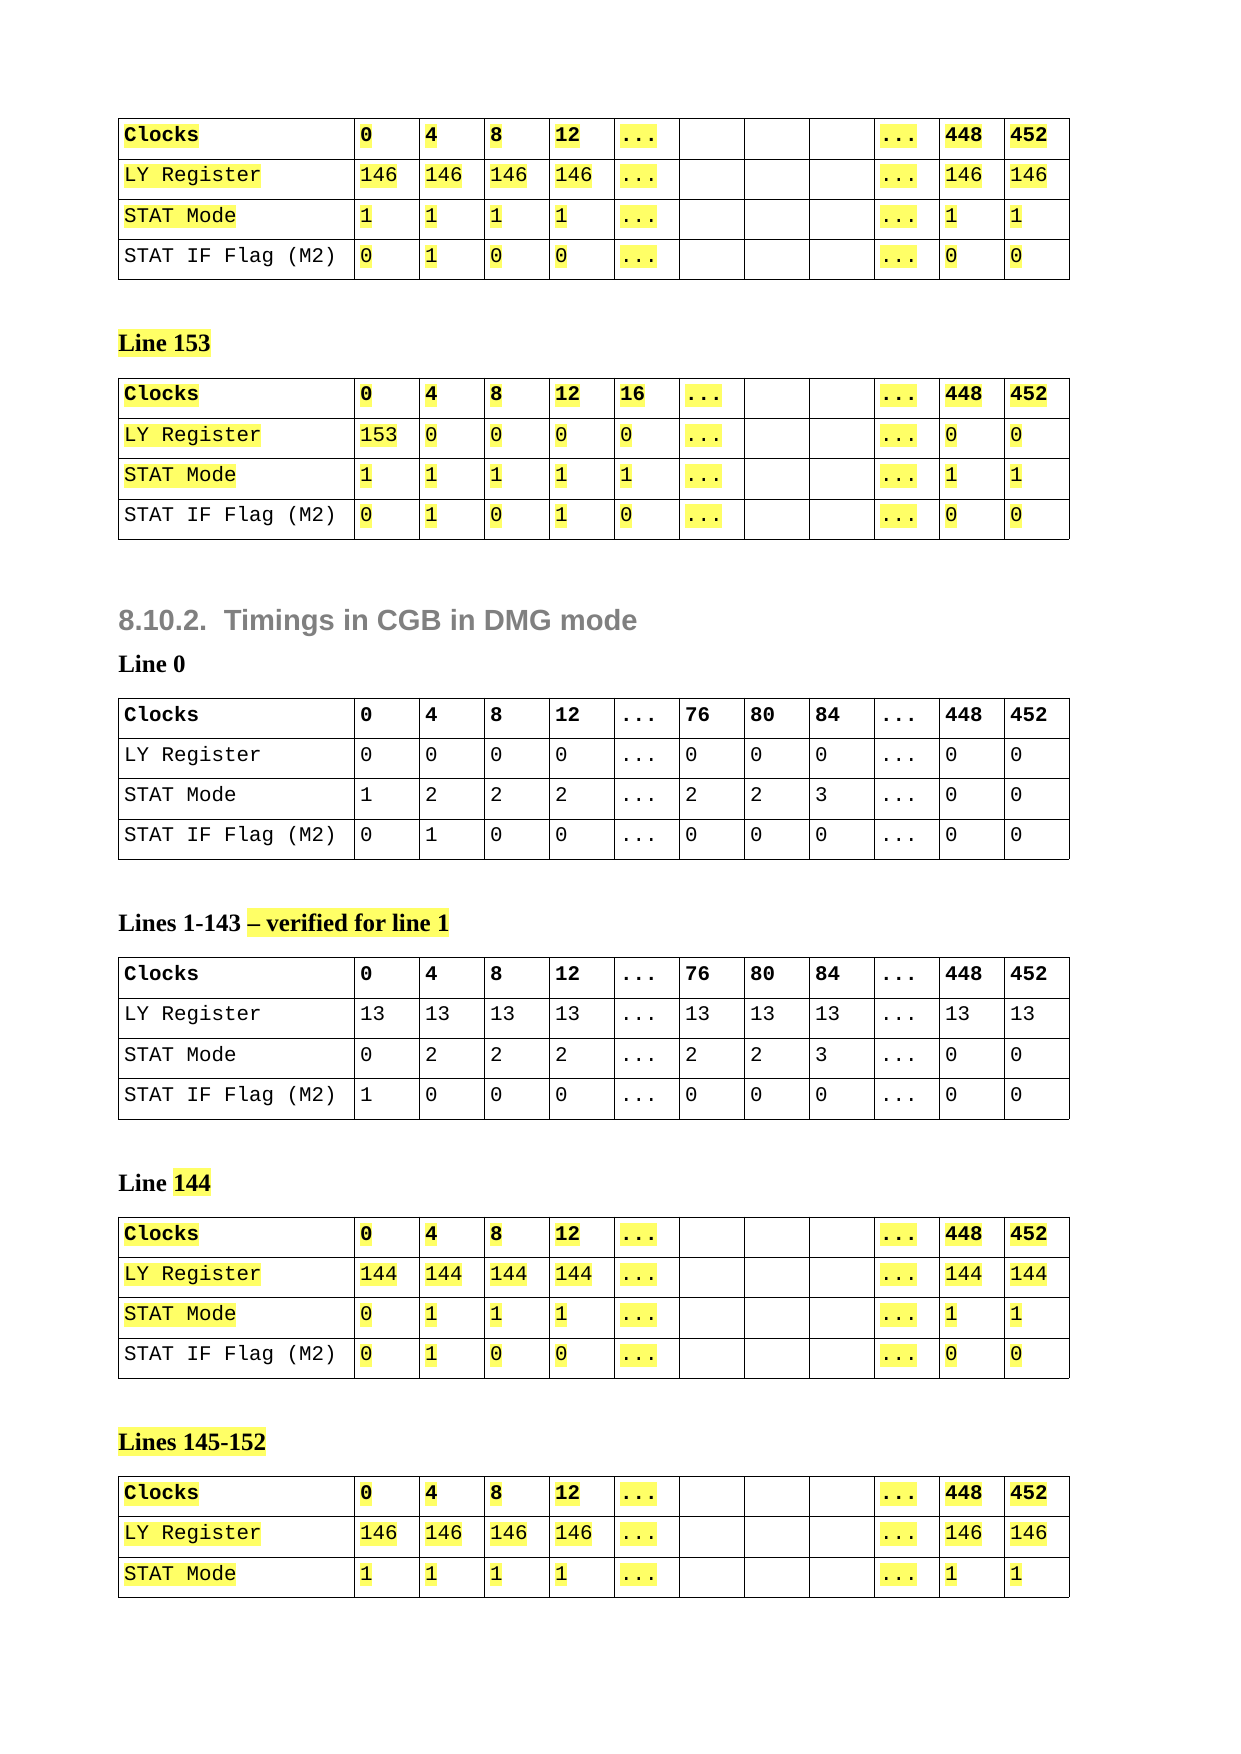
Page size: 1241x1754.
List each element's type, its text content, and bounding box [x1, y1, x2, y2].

table_header 448 [940, 1477, 1004, 1516]
table_cell [810, 160, 874, 199]
table_header 452 [1005, 379, 1069, 418]
table_cell 0 [615, 419, 679, 458]
table_header [680, 1477, 744, 1516]
table_cell 0 [1005, 739, 1069, 778]
table_cell 0 [1005, 500, 1069, 539]
table_cell 0 [485, 240, 549, 279]
table_cell 0 [745, 739, 809, 778]
table_cell ... [875, 1558, 939, 1597]
table_cell 0 [420, 419, 484, 458]
table_cell [745, 1258, 809, 1297]
table_cell 2 [485, 1039, 549, 1078]
table_cell 0 [550, 820, 614, 859]
table_cell 1 [1005, 1298, 1069, 1338]
table_cell 146 [940, 160, 1004, 199]
table_cell LY Register [119, 999, 354, 1038]
table_cell 1 [940, 459, 1004, 498]
table_cell 0 [940, 779, 1004, 819]
table_cell STAT Mode [119, 1039, 354, 1078]
table_cell [745, 1298, 809, 1338]
table_header 452 [1005, 119, 1069, 158]
table_cell [680, 1517, 744, 1557]
table_cell 13 [940, 999, 1004, 1038]
table_header [745, 1218, 809, 1257]
table_cell 0 [550, 739, 614, 778]
table_cell 146 [940, 1517, 1004, 1557]
table_cell ... [875, 1258, 939, 1297]
table_cell 144 [420, 1258, 484, 1297]
table_cell [810, 200, 874, 239]
text Line 144 [118, 1168, 1122, 1196]
table_header 4 [420, 1218, 484, 1257]
table_header ... [615, 1477, 679, 1516]
table_cell STAT IF Flag (M2) [119, 1079, 354, 1118]
table_cell ... [615, 240, 679, 279]
table_cell 146 [550, 160, 614, 199]
table_cell 13 [420, 999, 484, 1038]
table_cell ... [615, 999, 679, 1038]
table_header 12 [550, 1218, 614, 1257]
table_cell 1 [485, 1558, 549, 1597]
table_cell 13 [550, 999, 614, 1038]
table_header ... [875, 1477, 939, 1516]
table_header ... [875, 699, 939, 738]
table_cell 144 [940, 1258, 1004, 1297]
text Line 0 [118, 649, 1122, 677]
table_cell 1 [355, 1079, 419, 1118]
table_cell 3 [810, 779, 874, 819]
table_cell 1 [420, 1558, 484, 1597]
table_header 76 [680, 699, 744, 738]
table_cell LY Register [119, 739, 354, 778]
table_cell 0 [810, 820, 874, 859]
table_header Clocks [119, 958, 354, 997]
table_header 448 [940, 699, 1004, 738]
table_header Clocks [119, 119, 354, 158]
table_cell ... [875, 240, 939, 279]
table_cell STAT Mode [119, 779, 354, 819]
table_cell ... [615, 1339, 679, 1378]
table_header 4 [420, 379, 484, 418]
table_cell ... [680, 459, 744, 498]
table_cell 1 [485, 1298, 549, 1338]
table_cell 0 [940, 1339, 1004, 1378]
table_header 4 [420, 119, 484, 158]
table_cell 1 [550, 1558, 614, 1597]
table_cell ... [615, 779, 679, 819]
table_cell ... [875, 200, 939, 239]
subtitle Timings in CGB in DMG mode [118, 603, 1122, 636]
table_cell 146 [355, 160, 419, 199]
table_cell 13 [485, 999, 549, 1038]
table_header ... [615, 958, 679, 997]
table_cell 0 [940, 500, 1004, 539]
table_header 448 [940, 958, 1004, 997]
table_header 448 [940, 379, 1004, 418]
table_cell [680, 1258, 744, 1297]
table_cell 0 [940, 820, 1004, 859]
table_cell 13 [810, 999, 874, 1038]
table_cell 0 [355, 1039, 419, 1078]
text Lines 145-152 [118, 1427, 1122, 1456]
table_cell LY Register [119, 160, 354, 199]
table_cell 13 [1005, 999, 1069, 1038]
table_header 12 [550, 1477, 614, 1516]
table_cell ... [615, 1517, 679, 1557]
table_header 452 [1005, 1218, 1069, 1257]
table_cell 2 [745, 779, 809, 819]
table_header [745, 1477, 809, 1516]
table_cell 0 [420, 739, 484, 778]
table_header ... [875, 379, 939, 418]
table_header 0 [355, 1218, 419, 1257]
table_cell 0 [550, 419, 614, 458]
table_cell 1 [615, 459, 679, 498]
table_cell LY Register [119, 1258, 354, 1297]
table_cell ... [875, 1339, 939, 1378]
table_cell 144 [1005, 1258, 1069, 1297]
table_cell 0 [1005, 240, 1069, 279]
table_cell ... [615, 1079, 679, 1118]
table_cell 0 [1005, 1339, 1069, 1378]
table_header 8 [485, 699, 549, 738]
table_cell 13 [680, 999, 744, 1038]
table_cell [745, 419, 809, 458]
table_cell 146 [1005, 160, 1069, 199]
table_cell 2 [420, 1039, 484, 1078]
table_cell [745, 459, 809, 498]
table_cell ... [875, 820, 939, 859]
table_cell 0 [355, 240, 419, 279]
table_cell STAT IF Flag (M2) [119, 820, 354, 859]
table_header Clocks [119, 379, 354, 418]
table_header [745, 119, 809, 158]
table_header 12 [550, 119, 614, 158]
table_cell [745, 1339, 809, 1378]
table_cell [680, 1558, 744, 1597]
table_cell 0 [485, 1079, 549, 1118]
table_header 8 [485, 1477, 549, 1516]
table_cell 1 [420, 459, 484, 498]
text Lines 1-143 – verified for line 1 [118, 908, 1122, 937]
table_header [810, 1477, 874, 1516]
table_cell 2 [680, 1039, 744, 1078]
table_header ... [680, 379, 744, 418]
table_header [680, 119, 744, 158]
table_cell 1 [940, 1558, 1004, 1597]
table_cell 1 [355, 459, 419, 498]
table_header 0 [355, 958, 419, 997]
table_cell 1 [420, 240, 484, 279]
table_cell 0 [1005, 779, 1069, 819]
table_cell 146 [420, 1517, 484, 1557]
table_cell [680, 240, 744, 279]
table_cell 1 [420, 1298, 484, 1338]
table_cell 1 [355, 779, 419, 819]
table_cell 2 [550, 779, 614, 819]
table_cell 0 [355, 739, 419, 778]
table_header ... [875, 1218, 939, 1257]
table_header ... [875, 958, 939, 997]
table_cell 146 [1005, 1517, 1069, 1557]
table_cell ... [680, 500, 744, 539]
table_cell ... [615, 820, 679, 859]
table_cell 146 [485, 160, 549, 199]
table_header 452 [1005, 1477, 1069, 1516]
table_cell 0 [485, 500, 549, 539]
table_cell [810, 1558, 874, 1597]
table_cell 1 [1005, 200, 1069, 239]
table_cell 1 [355, 1558, 419, 1597]
table_cell ... [615, 739, 679, 778]
table_cell 1 [550, 1298, 614, 1338]
table_cell 0 [485, 419, 549, 458]
table_cell 2 [420, 779, 484, 819]
table_cell ... [875, 1039, 939, 1078]
table_cell ... [875, 459, 939, 498]
table_header 76 [680, 958, 744, 997]
table_cell ... [615, 160, 679, 199]
table_header 8 [485, 1218, 549, 1257]
table_cell 1 [1005, 1558, 1069, 1597]
table_cell 1 [420, 1339, 484, 1378]
table_cell ... [615, 1298, 679, 1338]
table_cell 0 [550, 1079, 614, 1118]
table_header 448 [940, 119, 1004, 158]
table_cell 0 [1005, 419, 1069, 458]
table_header [680, 1218, 744, 1257]
table_cell [810, 419, 874, 458]
table_header Clocks [119, 1477, 354, 1516]
table_cell 2 [485, 779, 549, 819]
table_cell ... [875, 1298, 939, 1338]
table_cell [810, 240, 874, 279]
table_cell [745, 160, 809, 199]
table_cell ... [680, 419, 744, 458]
table_cell [745, 200, 809, 239]
table_cell [680, 200, 744, 239]
table_header 84 [810, 699, 874, 738]
table_cell [810, 1298, 874, 1338]
table_cell 0 [680, 820, 744, 859]
table_header 12 [550, 699, 614, 738]
table_cell 146 [355, 1517, 419, 1557]
table_cell 0 [355, 1298, 419, 1338]
table_cell ... [875, 739, 939, 778]
table_cell 0 [485, 1339, 549, 1378]
table_cell STAT IF Flag (M2) [119, 240, 354, 279]
table_cell 1 [420, 200, 484, 239]
table_cell 0 [940, 1039, 1004, 1078]
table_cell 0 [745, 1079, 809, 1118]
table_cell 1 [355, 200, 419, 239]
table_cell 0 [810, 1079, 874, 1118]
table_cell STAT Mode [119, 1298, 354, 1338]
table_header 452 [1005, 699, 1069, 738]
table_cell 0 [355, 500, 419, 539]
table_cell 0 [1005, 1039, 1069, 1078]
table_cell 1 [940, 200, 1004, 239]
table_cell [745, 240, 809, 279]
table_cell STAT IF Flag (M2) [119, 500, 354, 539]
table_header 80 [745, 958, 809, 997]
table_cell 0 [1005, 1079, 1069, 1118]
table_header 4 [420, 1477, 484, 1516]
table_cell [810, 1258, 874, 1297]
table_header 4 [420, 699, 484, 738]
table_cell 0 [420, 1079, 484, 1118]
table_header [810, 1218, 874, 1257]
table_header 0 [355, 379, 419, 418]
table_cell 0 [615, 500, 679, 539]
table_cell STAT Mode [119, 459, 354, 498]
table_cell ... [615, 1258, 679, 1297]
table_cell 1 [940, 1298, 1004, 1338]
table_cell 1 [1005, 459, 1069, 498]
table_header 0 [355, 119, 419, 158]
table_cell ... [875, 779, 939, 819]
table_header 84 [810, 958, 874, 997]
table_cell LY Register [119, 1517, 354, 1557]
table_header [810, 119, 874, 158]
table_cell 13 [745, 999, 809, 1038]
table_cell 3 [810, 1039, 874, 1078]
table_header 0 [355, 1477, 419, 1516]
table_cell 146 [420, 160, 484, 199]
table_cell 1 [420, 500, 484, 539]
table_cell 0 [355, 1339, 419, 1378]
table_header 8 [485, 379, 549, 418]
table_header 448 [940, 1218, 1004, 1257]
table_cell 144 [550, 1258, 614, 1297]
table_cell 0 [940, 739, 1004, 778]
table_header 8 [485, 119, 549, 158]
table_cell STAT Mode [119, 1558, 354, 1597]
table_cell 1 [485, 200, 549, 239]
table_cell ... [615, 200, 679, 239]
table_cell 0 [940, 419, 1004, 458]
table_cell STAT Mode [119, 200, 354, 239]
table_cell 0 [940, 240, 1004, 279]
table_cell [810, 1339, 874, 1378]
table_header Clocks [119, 699, 354, 738]
table_cell 1 [550, 200, 614, 239]
table_header [810, 379, 874, 418]
table_cell 0 [485, 739, 549, 778]
table_cell [745, 1517, 809, 1557]
table_cell [680, 1298, 744, 1338]
table_cell [745, 500, 809, 539]
text Line 153 [118, 328, 1122, 357]
table_cell [680, 1339, 744, 1378]
table_cell 153 [355, 419, 419, 458]
table_header 452 [1005, 958, 1069, 997]
table_cell 2 [550, 1039, 614, 1078]
table_header 16 [615, 379, 679, 418]
table_cell 146 [485, 1517, 549, 1557]
table_cell 1 [550, 500, 614, 539]
table_cell 0 [810, 739, 874, 778]
table_cell 0 [355, 820, 419, 859]
table_cell 13 [355, 999, 419, 1038]
table_header ... [615, 699, 679, 738]
table_header Clocks [119, 1218, 354, 1257]
table_header 8 [485, 958, 549, 997]
table_cell 144 [485, 1258, 549, 1297]
table_header ... [875, 119, 939, 158]
table_cell STAT IF Flag (M2) [119, 1339, 354, 1378]
table_cell 2 [745, 1039, 809, 1078]
table_cell [680, 160, 744, 199]
table_cell [810, 500, 874, 539]
table_cell [810, 459, 874, 498]
table_cell [745, 1558, 809, 1597]
table_cell LY Register [119, 419, 354, 458]
table_cell 1 [420, 820, 484, 859]
table_cell [810, 1517, 874, 1557]
table_cell ... [875, 500, 939, 539]
table_cell 2 [680, 779, 744, 819]
table_cell 0 [550, 1339, 614, 1378]
table_cell 0 [745, 820, 809, 859]
table_cell ... [875, 1079, 939, 1118]
table_cell ... [615, 1039, 679, 1078]
table_cell 144 [355, 1258, 419, 1297]
table_cell 0 [680, 739, 744, 778]
table_cell 1 [485, 459, 549, 498]
table_header 12 [550, 958, 614, 997]
table_header ... [615, 119, 679, 158]
table_cell 0 [940, 1079, 1004, 1118]
table_header 4 [420, 958, 484, 997]
table_header 12 [550, 379, 614, 418]
table_cell 0 [485, 820, 549, 859]
table_cell 1 [550, 459, 614, 498]
table_cell 0 [1005, 820, 1069, 859]
table_header 0 [355, 699, 419, 738]
table_cell ... [875, 999, 939, 1038]
table_cell 0 [550, 240, 614, 279]
table_header [745, 379, 809, 418]
table_cell 146 [550, 1517, 614, 1557]
table_header ... [615, 1218, 679, 1257]
table_header 80 [745, 699, 809, 738]
table_cell 0 [680, 1079, 744, 1118]
table_cell ... [875, 1517, 939, 1557]
table_cell ... [875, 160, 939, 199]
table_cell ... [875, 419, 939, 458]
table_cell ... [615, 1558, 679, 1597]
